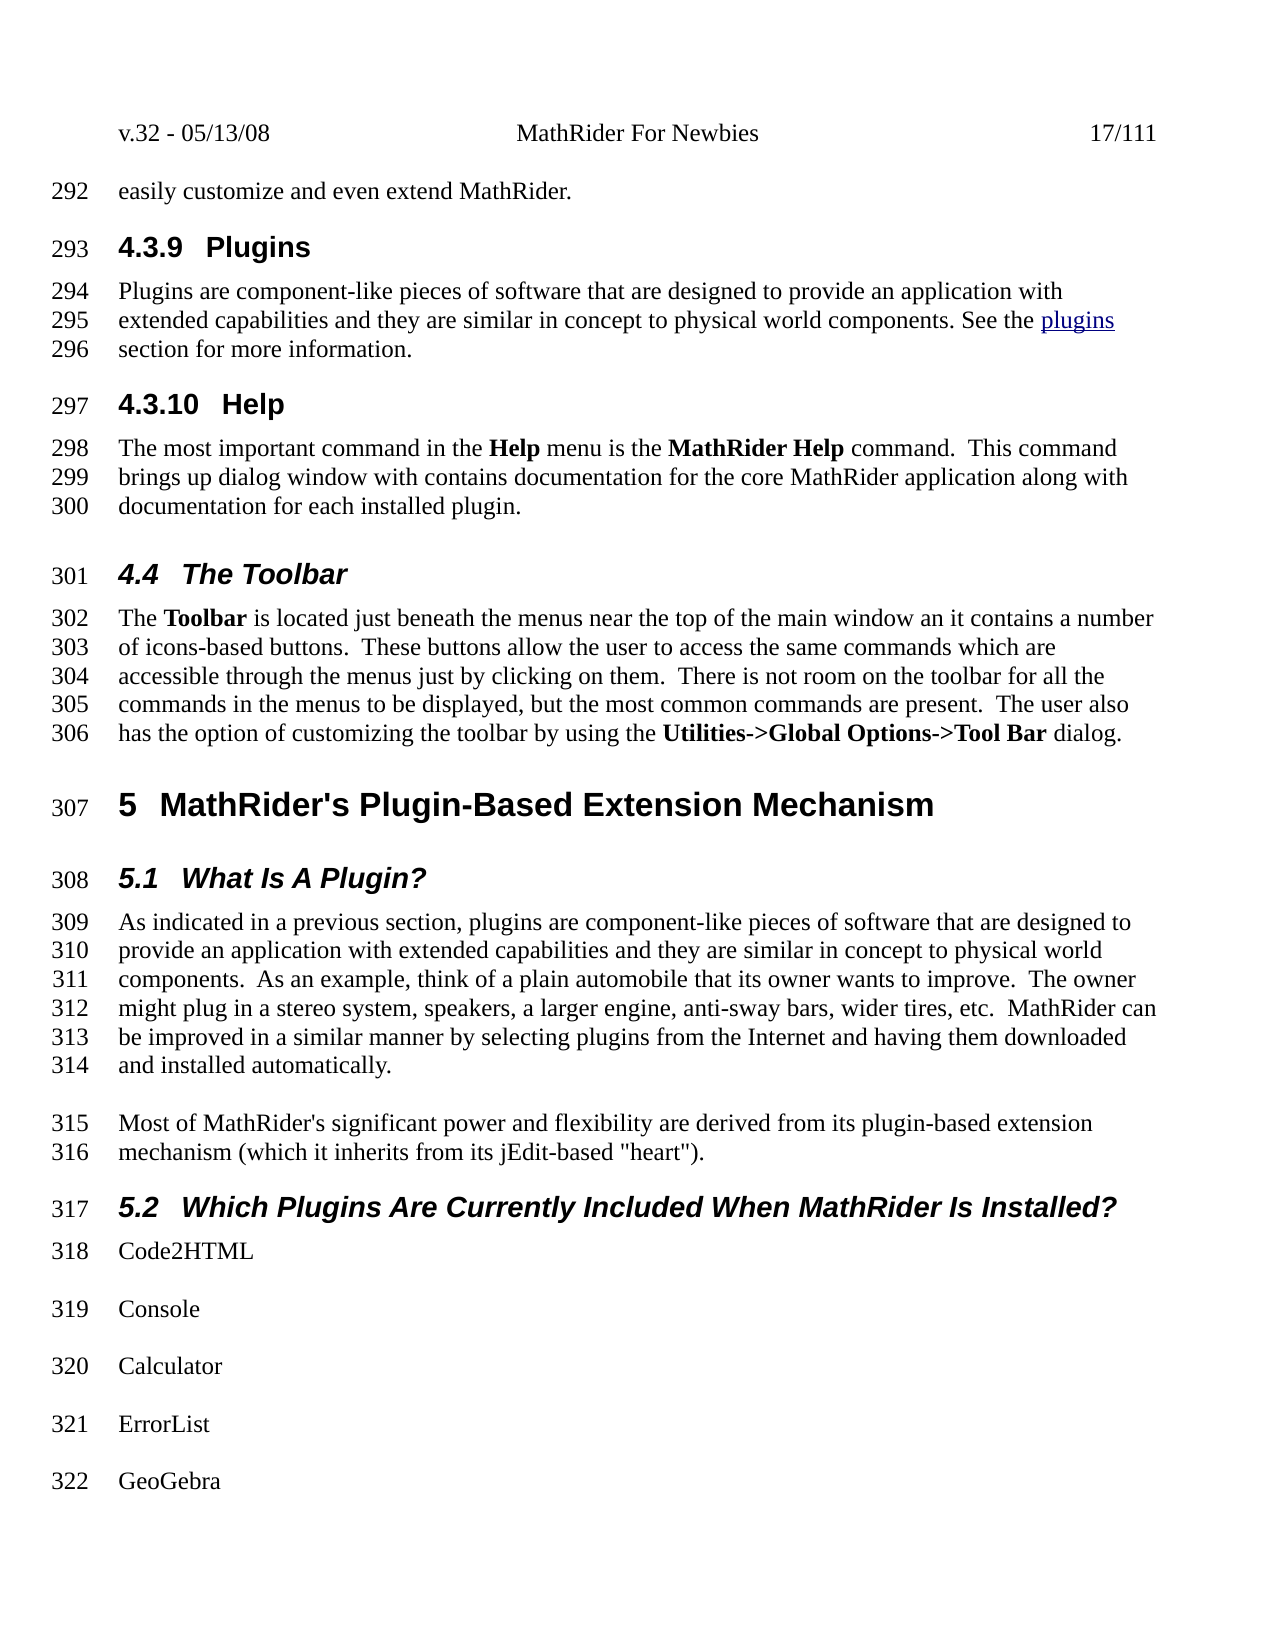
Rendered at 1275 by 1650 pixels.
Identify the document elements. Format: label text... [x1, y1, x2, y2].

text Most of MathRider's significant power and flexibility are derived from its plugin-based extension mechanism (which it inherits from its jEdit-based "heart"). [118, 1108, 1157, 1165]
text Console [118, 1294, 1157, 1323]
text The most important command in the Help menu is the MathRider Help command. This command brings up dialog window with contains documentation for the core MathRider application along with documentation for each installed plugin. [118, 433, 1157, 520]
text The Toolbar is located just beneath the menus near the top of the main window an it contains a number of icons-based buttons. These buttons allow the user to access the same commands which are accessible through the menus just by clicking on them. There is not room on the toolbar for all the commands in the menus to be displayed, but the most common commands are present. The user also has the option of customizing the toolbar by using the Utilities->Global Options->Tool Bar dialog. [118, 603, 1157, 747]
text Code2HTML [118, 1236, 1157, 1265]
subtitle MathRider's Plugin-Based Extension Mechanism [118, 784, 1157, 823]
subtitle Plugins [118, 230, 1157, 264]
text easily customize and even extend MathRider. [118, 176, 1157, 205]
text Calculator [118, 1351, 1157, 1380]
subtitle The Toolbar [118, 557, 1157, 591]
text ErrorList [118, 1409, 1157, 1438]
text GeoGebra [118, 1466, 1157, 1495]
text As indicated in a previous section, plugins are component-like pieces of software that are designed to provide an application with extended capabilities and they are similar in concept to physical world components. As an example, think of a plain automobile that its owner wants to improve. The owner might plug in a stereo system, speakers, a larger engine, anti-sway bars, wider tires, etc. MathRider can be improved in a similar manner by selecting plugins from the Internet and having them downloaded and installed automatically. [118, 907, 1157, 1079]
subtitle What Is A Plugin? [118, 861, 1157, 894]
text Plugins are component-like pieces of software that are designed to provide an application with extended capabilities and they are similar in concept to physical world components. See the plugins section for more information. [118, 276, 1157, 362]
subtitle Which Plugins Are Currently Included When MathRider Is Installed? [118, 1190, 1157, 1224]
subtitle Help [118, 387, 1157, 421]
